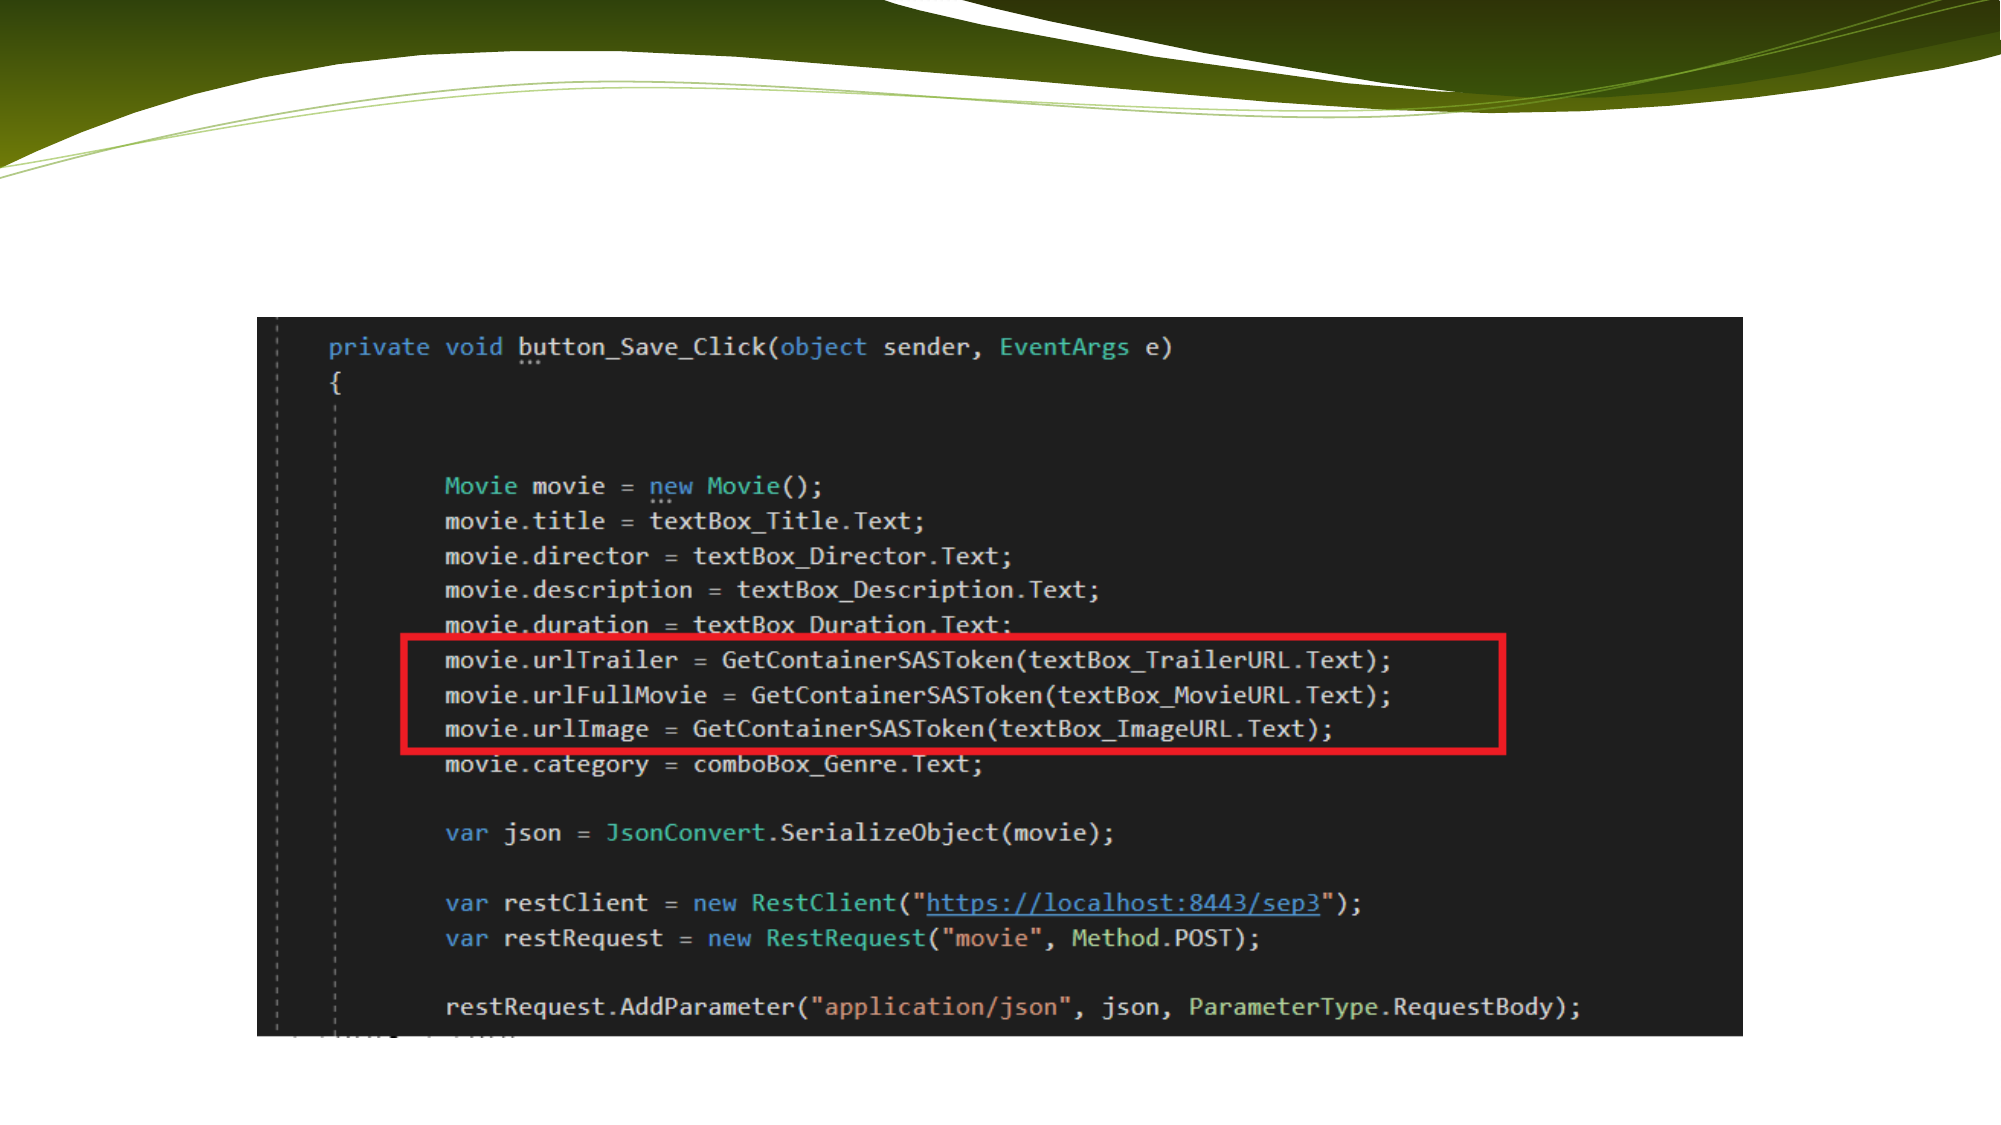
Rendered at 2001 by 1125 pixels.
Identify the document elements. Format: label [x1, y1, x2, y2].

picture [257, 317, 1743, 1038]
